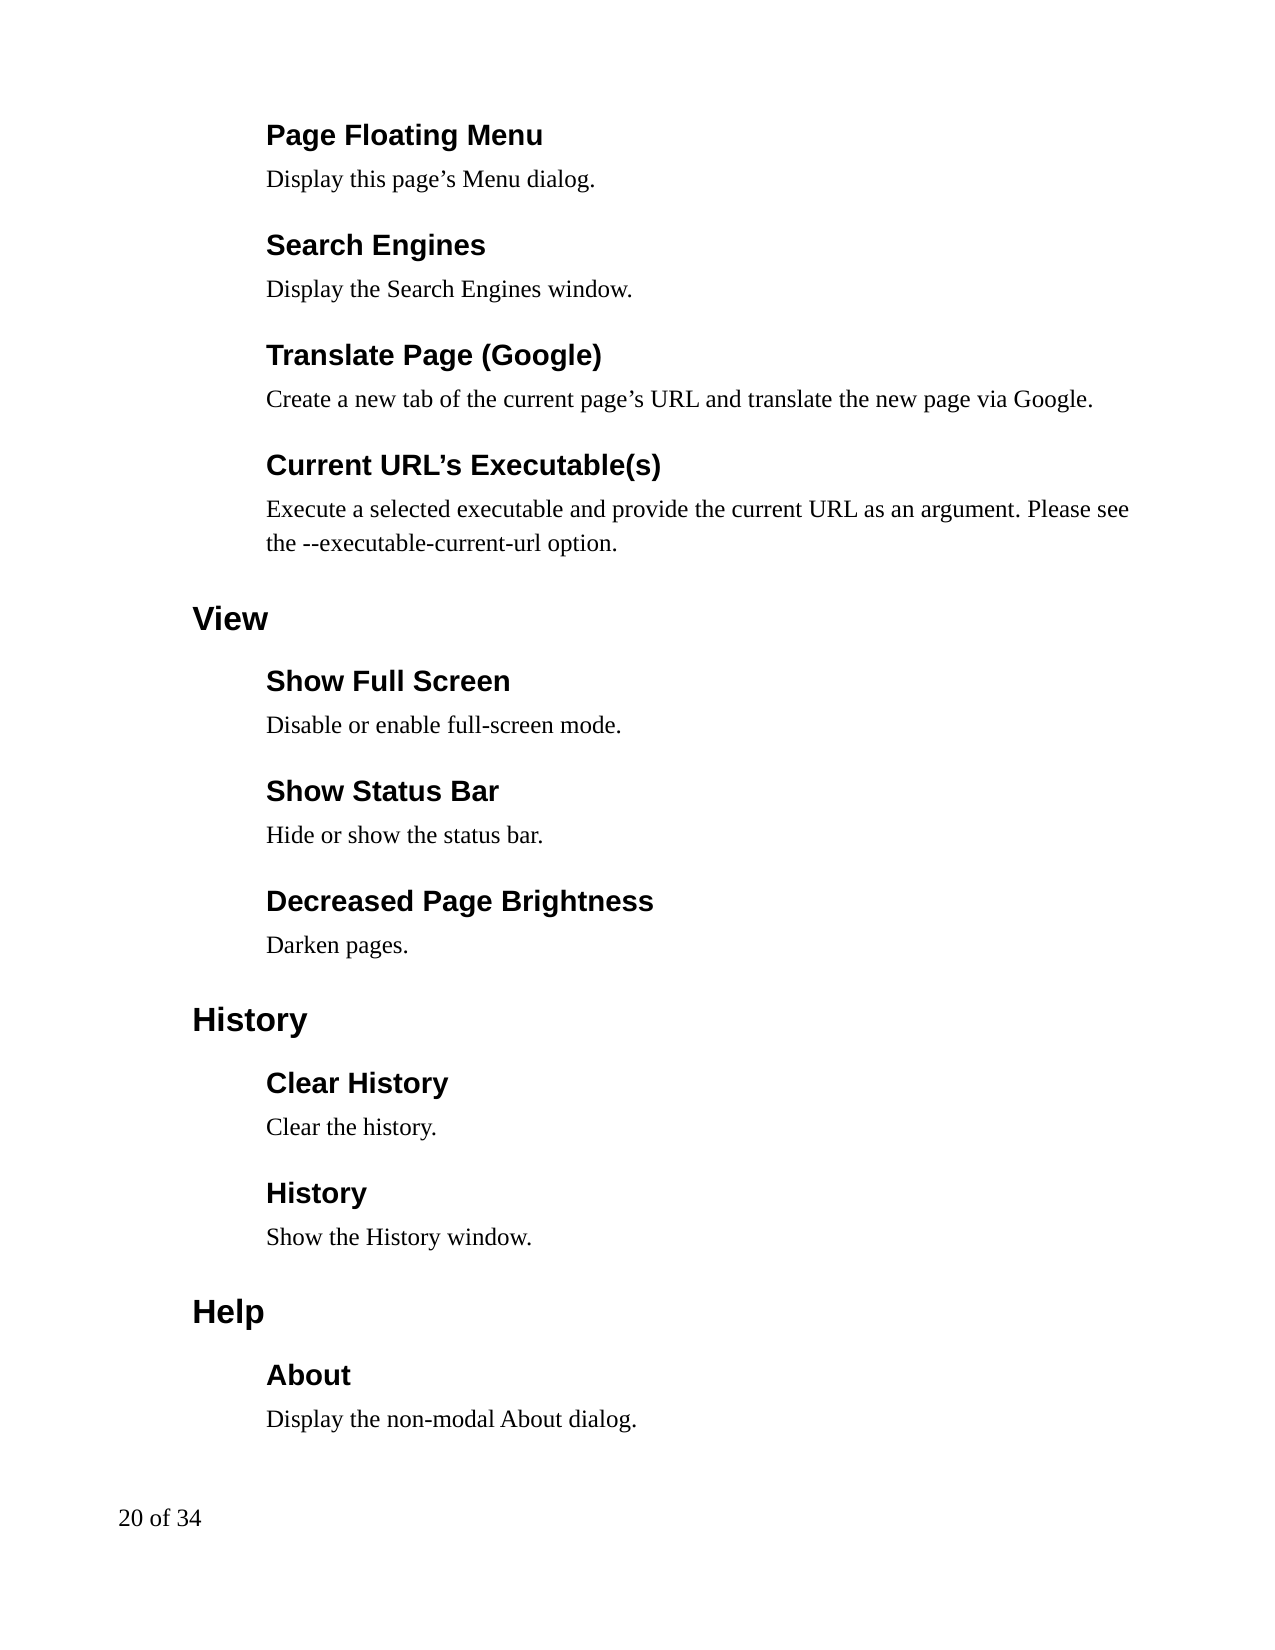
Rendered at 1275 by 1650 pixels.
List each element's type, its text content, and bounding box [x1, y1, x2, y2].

subtitle Help [192, 1292, 1157, 1331]
subtitle View [192, 598, 1157, 637]
text Show the History window. [266, 1222, 1157, 1251]
subtitle History [266, 1176, 1157, 1209]
text Clear the history. [266, 1112, 1157, 1141]
text Execute a selected executable and provide the current URL as an argument. Please see the --executable-current-url option. [266, 494, 1157, 557]
subtitle Show Full Screen [266, 664, 1157, 698]
subtitle Decreased Page Brightness [266, 884, 1157, 918]
text Display the non-modal About dialog. [266, 1404, 1157, 1433]
text Display this page’s Menu dialog. [266, 164, 1157, 193]
text Create a new tab of the current page’s URL and translate the new page via Google. [266, 384, 1157, 413]
text Hide or show the status bar. [266, 820, 1157, 849]
subtitle History [192, 1000, 1157, 1039]
text Display the Search Engines window. [266, 274, 1157, 303]
subtitle Page Floating Menu [266, 118, 1157, 152]
subtitle Clear History [266, 1066, 1157, 1099]
subtitle Current URL’s Executable(s) [266, 448, 1157, 482]
subtitle Translate Page (Google) [266, 338, 1157, 372]
text Darken pages. [266, 930, 1157, 959]
subtitle Search Engines [266, 228, 1157, 262]
text Disable or enable full-screen mode. [266, 710, 1157, 739]
subtitle About [266, 1358, 1157, 1391]
subtitle Show Status Bar [266, 774, 1157, 808]
